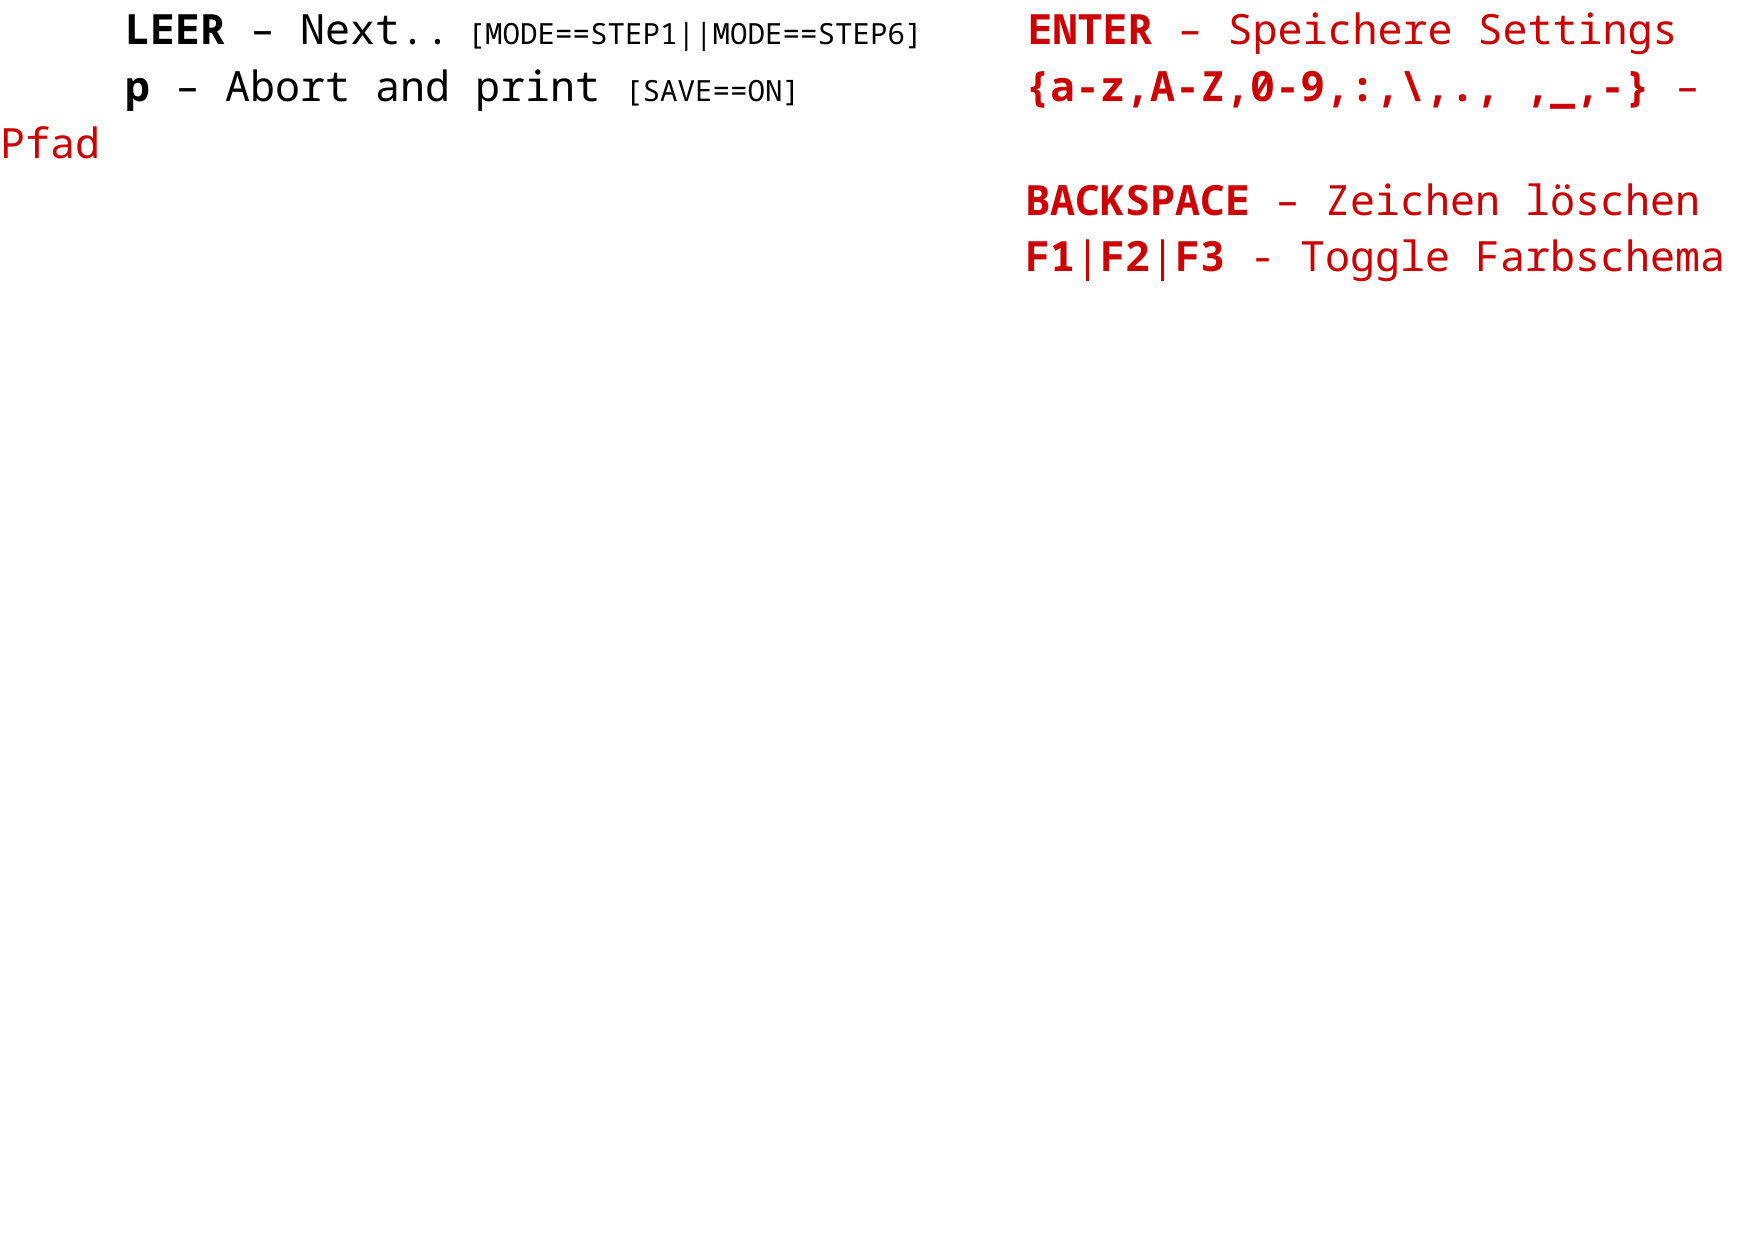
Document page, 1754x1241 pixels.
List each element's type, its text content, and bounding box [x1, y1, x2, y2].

text F1|F2|F3 - Toggle Farbschema [0, 227, 1754, 284]
text BACKSPACE – Zeichen löschen [0, 170, 1754, 227]
text LEER – Next.. [MODE==STEP1||MODE==STEP6] ENTER – Speichere Settings [0, 0, 1754, 57]
text p – Abort and print [SAVE==ON] {a-z,A-Z,0-9,:,\,., ,_,-} – Pfad [0, 57, 1754, 170]
